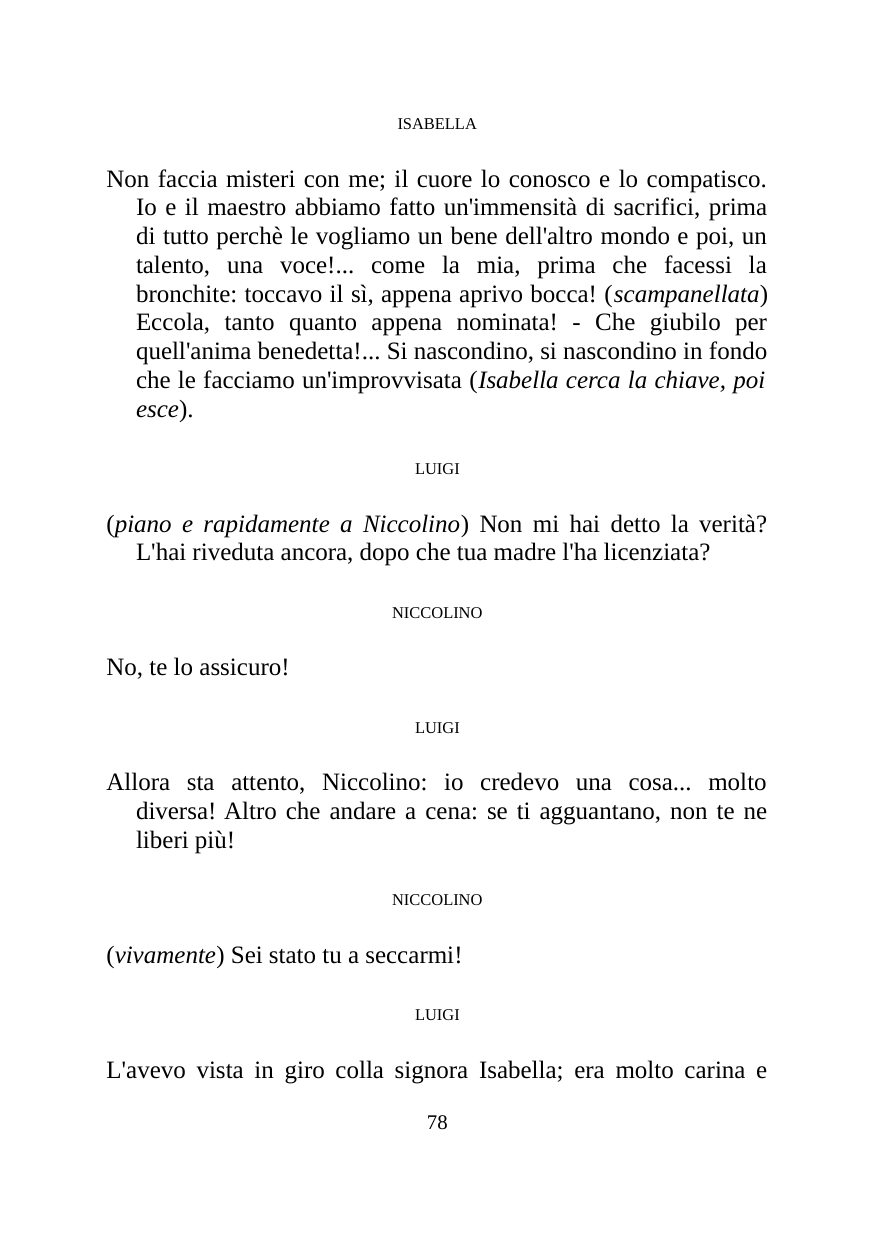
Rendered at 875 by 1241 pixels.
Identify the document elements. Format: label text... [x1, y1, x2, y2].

text luigi [106, 451, 768, 480]
text No, te lo assicuro! [106, 652, 768, 681]
text (vivamente) Sei stato tu a seccarmi! [106, 940, 768, 969]
text isabella [106, 106, 768, 135]
text luigi [106, 997, 768, 1026]
text (piano e rapidamente a Niccolino) Non mi hai detto la verità? L'hai riveduta ancora, dopo che tua madre l'ha licenziata? [106, 509, 768, 566]
text luigi [106, 710, 768, 739]
text L'avevo vista in giro colla signora Isabella; era molto carina e [106, 1055, 768, 1084]
text niccolino [106, 882, 768, 911]
text Non faccia misteri con me; il cuore lo conosco e lo compatisco. Io e il maestro abbiamo fatto un'immensità di sacrifici, prima di tutto perchè le vogliamo un bene dell'altro mondo e poi, un talento, una voce!... come la mia, prima che facessi la bronchite: toccavo il sì, appena aprivo bocca! (scampanellata) Eccola, tanto quanto appena nominata! - Che giubilo per quell'anima benedetta!... Si nascondino, si nascondino in fondo che le facciamo un'improvvisata (Isabella cerca la chiave, poi esce). [106, 164, 768, 422]
text niccolino [106, 595, 768, 624]
text Allora sta attento, Niccolino: io credevo una cosa... molto diversa! Altro che andare a cena: se ti agguantano, non te ne liberi più! [106, 767, 768, 854]
